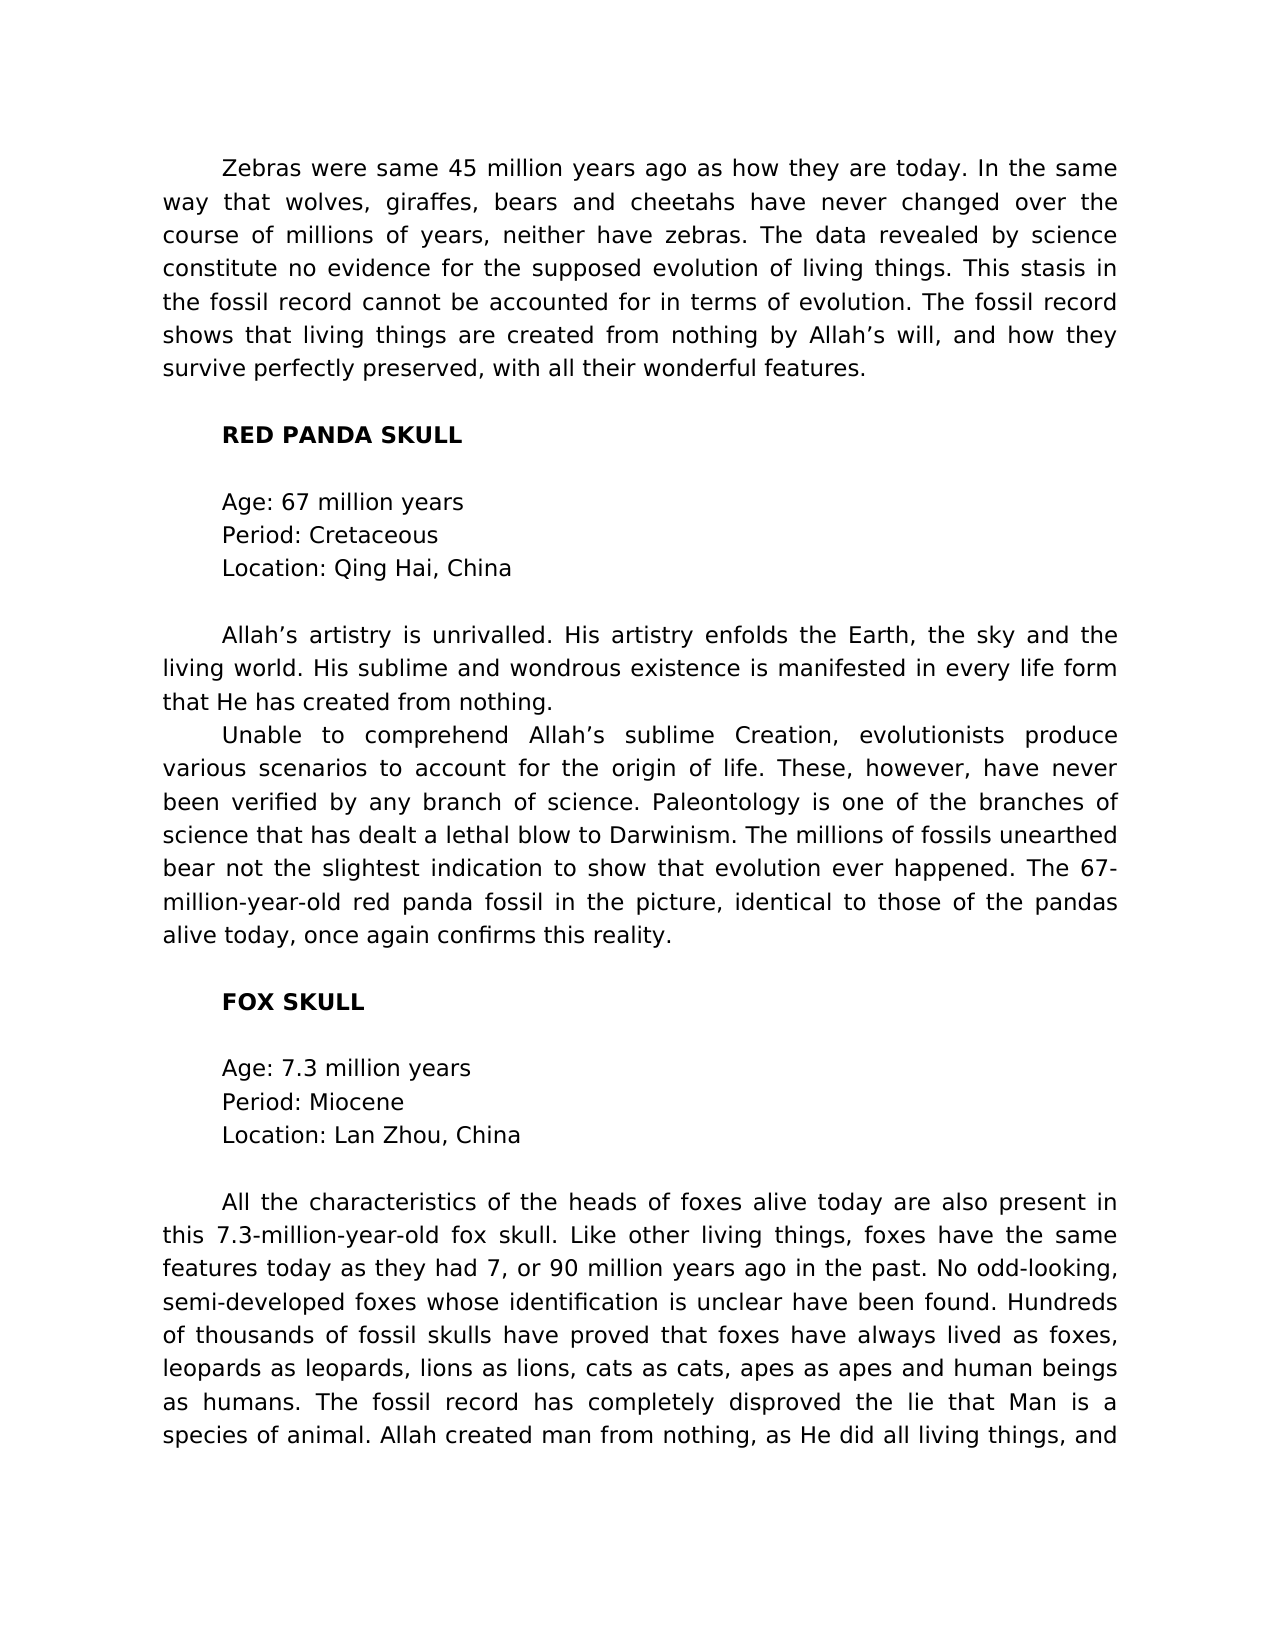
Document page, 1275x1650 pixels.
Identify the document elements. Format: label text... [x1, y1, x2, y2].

text All the characteristics of the heads of foxes alive today are also present in this 7.3-million-year-old fox skull. Like other living things, foxes have the same features today as they had 7, or 90 million years ago in the past. No odd-looking, semi-developed foxes whose identification is unclear have been found. Hundreds of thousands of fossil skulls have proved that foxes have always lived as foxes, leopards as leopards, lions as lions, cats as cats, apes as apes and human beings as humans. The fossil record has completely disproved the lie that Man is a species of animal. Allah created man from nothing, as He did all living things, and [162, 1183, 1119, 1450]
text Period: Miocene [162, 1083, 1119, 1117]
text Allah’s artistry is unrivalled. His artistry enfolds the Earth, the sky and the living world. His sublime and wondrous existence is manifested in every life form that He has created from nothing. [162, 617, 1119, 717]
text Unable to comprehend Allah’s sublime Creation, evolutionists produce various scenarios to account for the origin of life. These, however, have never been verified by any branch of science. Paleontology is one of the branches of science that has dealt a lethal blow to Darwinism. The millions of fossils unearthed bear not the slightest indication to show that evolution ever happened. The 67-million-year-old red panda fossil in the picture, identical to those of the pandas alive today, once again confirms this reality. [162, 717, 1119, 950]
text Period: Cretaceous [162, 517, 1119, 550]
text Location: Lan Zhou, China [162, 1117, 1119, 1150]
text Age: 7.3 million years [162, 1050, 1119, 1083]
text RED PANDA SKULL [162, 417, 1119, 450]
text Zebras were same 45 million years ago as how they are today. In the same way that wolves, giraffes, bears and cheetahs have never changed over the course of millions of years, neither have zebras. The data revealed by science constitute no evidence for the supposed evolution of living things. This stasis in the fossil record cannot be accounted for in terms of evolution. The fossil record shows that living things are created from nothing by Allah’s will, and how they survive perfectly preserved, with all their wonderful features. [162, 150, 1119, 383]
text Age: 67 million years [162, 483, 1119, 517]
text FOX SKULL [162, 983, 1119, 1017]
text Location: Qing Hai, China [162, 550, 1119, 583]
